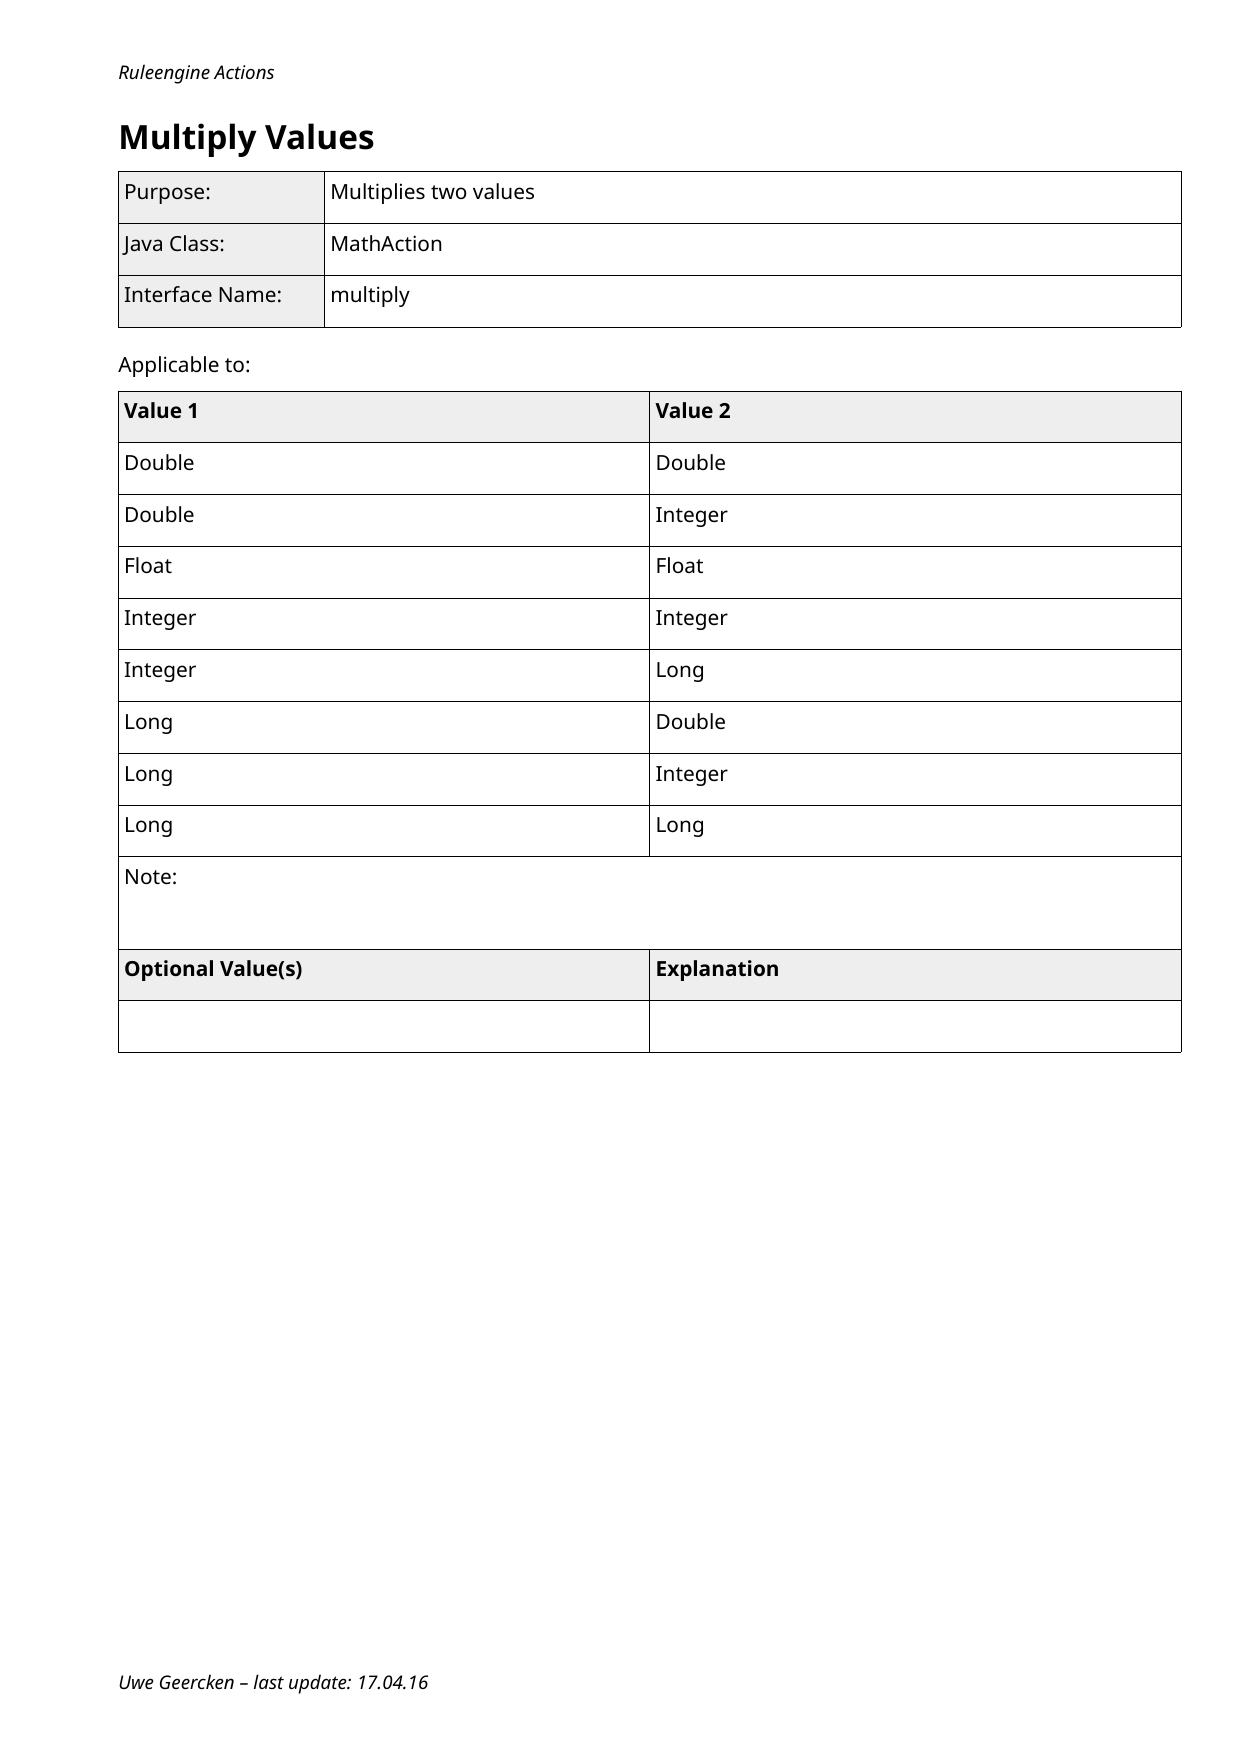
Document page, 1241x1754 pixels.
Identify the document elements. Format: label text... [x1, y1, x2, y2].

table_header Purpose: [119, 172, 324, 223]
table_header Value 2 [650, 392, 1181, 442]
table_cell Double [119, 443, 649, 494]
table_cell Float [650, 547, 1181, 598]
table_cell Integer [119, 650, 649, 701]
table_cell Long [119, 702, 649, 753]
table_cell Explanation [650, 950, 1181, 1000]
table_header Multiplies two values [325, 172, 1181, 223]
table_cell Float [119, 547, 649, 598]
table_cell multiply [325, 276, 1181, 327]
table_cell [119, 1001, 649, 1052]
table_cell Integer [650, 754, 1181, 805]
table_cell Long [119, 806, 649, 856]
table_cell Double [119, 495, 649, 546]
table_cell [650, 1001, 1181, 1052]
table_cell Long [650, 650, 1181, 701]
table_cell Double [650, 702, 1181, 753]
table_cell Note: [119, 857, 1181, 948]
table_cell MathAction [325, 224, 1181, 275]
text Applicable to: [118, 350, 1181, 379]
table_cell Java Class: [119, 224, 324, 275]
table_cell Double [650, 443, 1181, 494]
table_cell Long [119, 754, 649, 805]
table_cell Interface Name: [119, 276, 324, 327]
table_cell Integer [650, 599, 1181, 649]
table_header Value 1 [119, 392, 649, 442]
text Multiply Values [118, 114, 1181, 159]
table_cell Integer [119, 599, 649, 649]
table_cell Optional Value(s) [119, 950, 649, 1000]
table_cell Integer [650, 495, 1181, 546]
table_cell Long [650, 806, 1181, 856]
